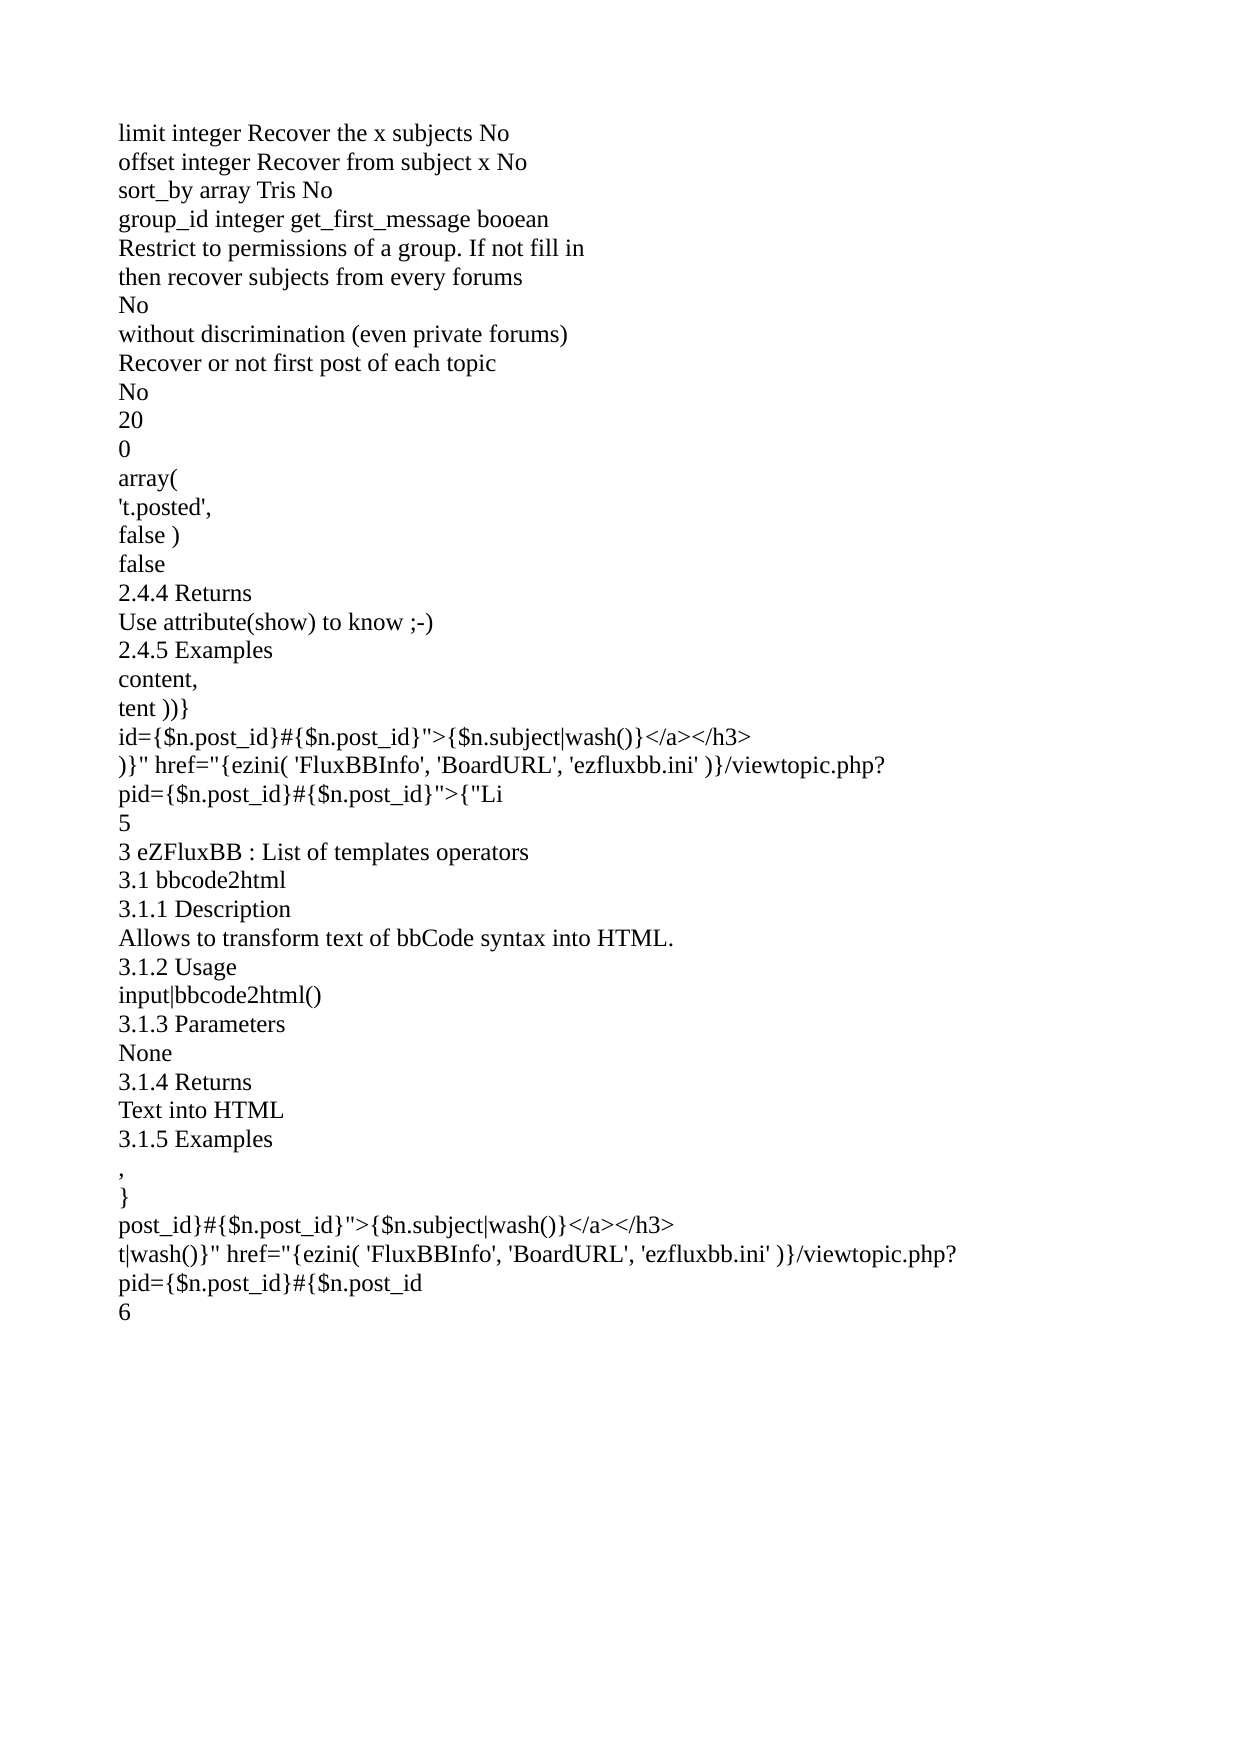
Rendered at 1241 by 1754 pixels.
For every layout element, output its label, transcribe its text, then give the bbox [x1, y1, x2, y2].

text sort_by array Tris No [118, 176, 1122, 204]
text Text into HTML [118, 1096, 1122, 1124]
text false ) [118, 521, 1122, 549]
text 3 eZFluxBB : List of templates operators [118, 837, 1122, 866]
text without discrimination (even private forums) [118, 319, 1122, 348]
text 5 [118, 808, 1122, 837]
text } [118, 1182, 1122, 1211]
text then recover subjects from every forums [118, 262, 1122, 291]
text 0 [118, 434, 1122, 463]
text group_id integer get_first_message booean [118, 204, 1122, 233]
text 3.1.4 Returns [118, 1067, 1122, 1096]
text t|wash()}" href="{ezini( 'FluxBBInfo', 'BoardURL', 'ezfluxbb.ini' )}/viewtopic.php?pid={$n.post_id}#{$n.post_id [118, 1239, 1122, 1297]
text 3.1.5 Examples [118, 1124, 1122, 1153]
text content, [118, 664, 1122, 693]
text false [118, 549, 1122, 578]
text 3.1.3 Parameters [118, 1009, 1122, 1038]
text id={$n.post_id}#{$n.post_id}">{$n.subject|wash()}</a></h3> [118, 722, 1122, 751]
text limit integer Recover the x subjects No [118, 118, 1122, 147]
text 3.1 bbcode2html [118, 866, 1122, 894]
text 2.4.5 Examples [118, 636, 1122, 664]
text offset integer Recover from subject x No [118, 147, 1122, 176]
text 3.1.2 Usage [118, 952, 1122, 981]
text 2.4.4 Returns [118, 578, 1122, 607]
text Recover or not first post of each topic [118, 348, 1122, 377]
text , [118, 1153, 1122, 1182]
text None [118, 1038, 1122, 1067]
text Restrict to permissions of a group. If not fill in [118, 233, 1122, 262]
text 6 [118, 1297, 1122, 1326]
text input|bbcode2html() [118, 981, 1122, 1009]
text )}" href="{ezini( 'FluxBBInfo', 'BoardURL', 'ezfluxbb.ini' )}/viewtopic.php?pid={$n.post_id}#{$n.post_id}">{"Li [118, 751, 1122, 808]
text No [118, 377, 1122, 406]
text 20 [118, 406, 1122, 434]
text Use attribute(show) to know ;-) [118, 607, 1122, 636]
text post_id}#{$n.post_id}">{$n.subject|wash()}</a></h3> [118, 1211, 1122, 1239]
text array( [118, 463, 1122, 492]
text 't.posted', [118, 492, 1122, 521]
text tent ))} [118, 693, 1122, 722]
text Allows to transform text of bbCode syntax into HTML. [118, 923, 1122, 952]
text No [118, 291, 1122, 319]
text 3.1.1 Description [118, 894, 1122, 923]
